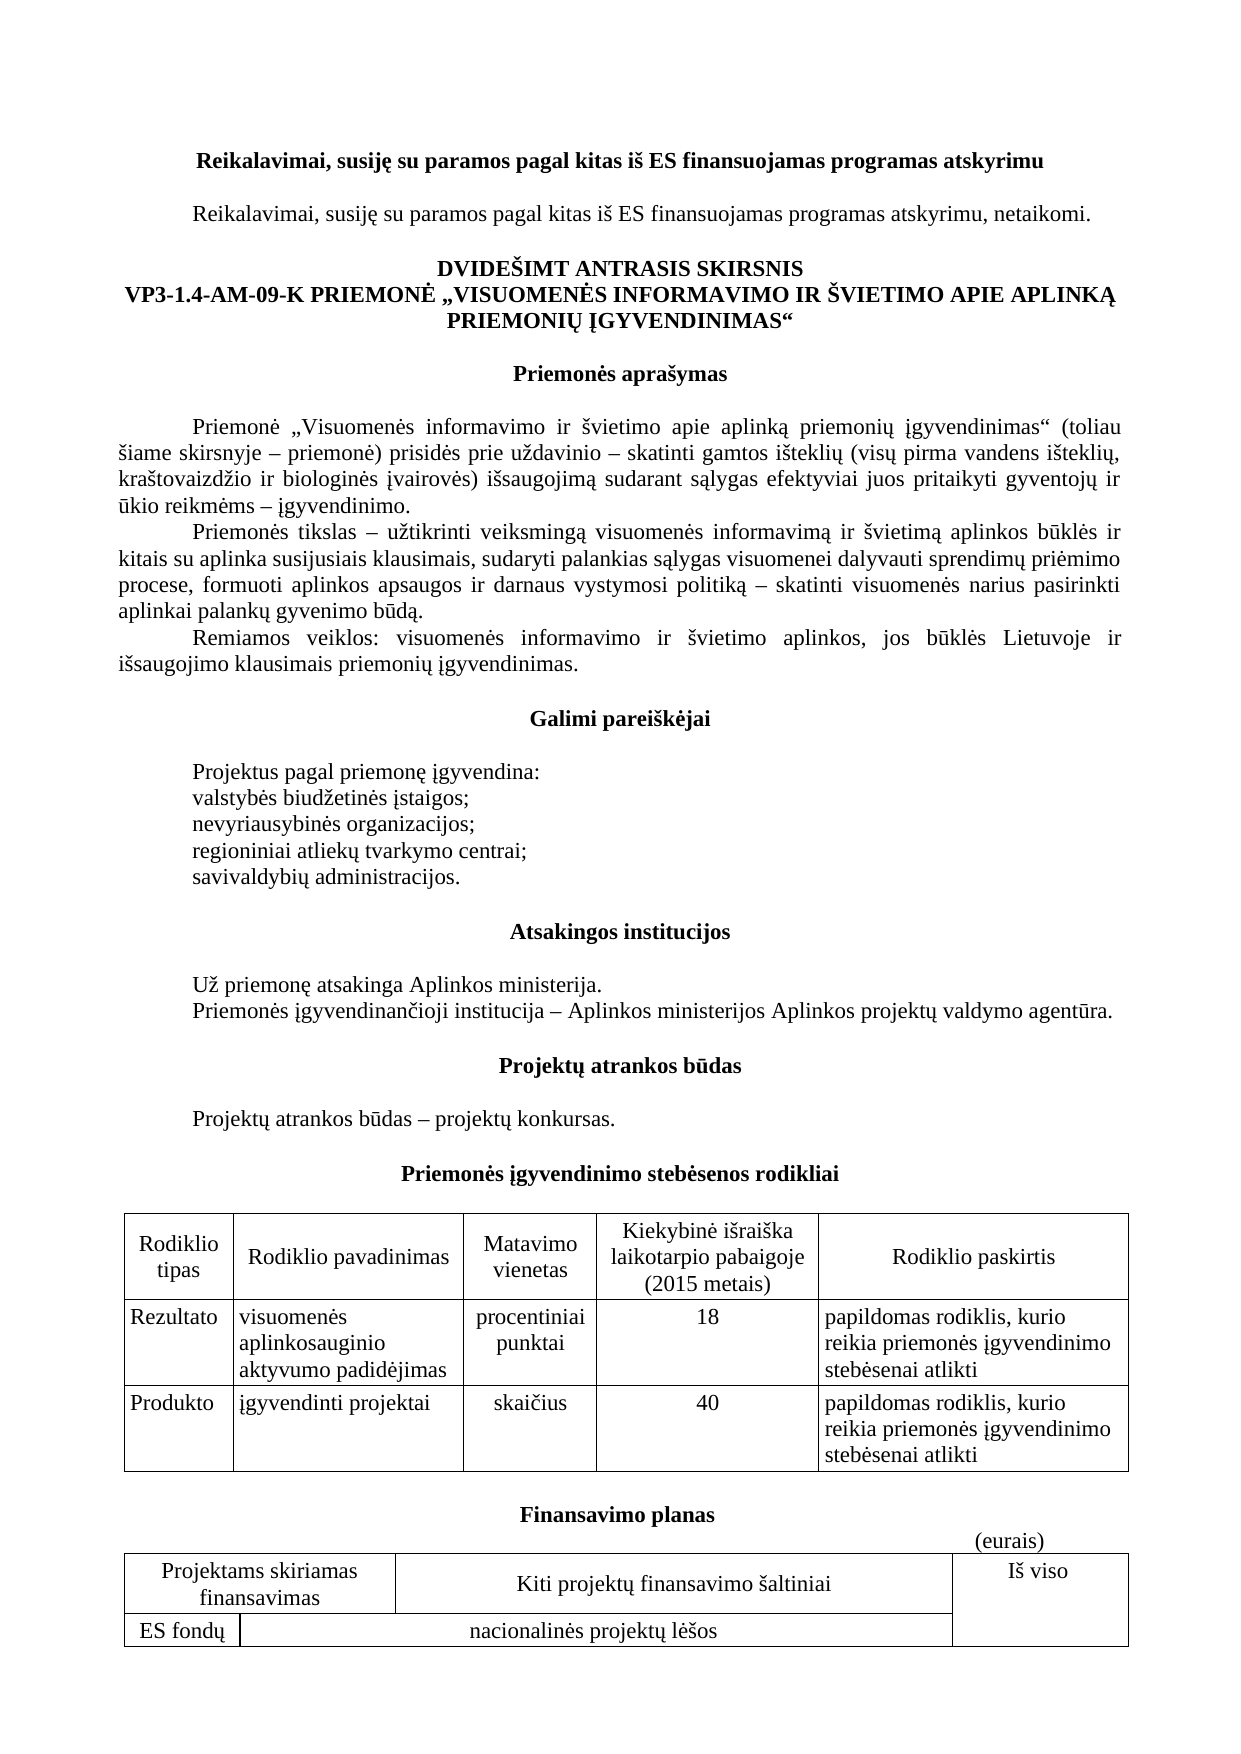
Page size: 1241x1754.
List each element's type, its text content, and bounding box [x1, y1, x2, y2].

text valstybės biudžetinės įstaigos; [118, 784, 1122, 811]
table_cell visuomenės aplinkosauginio aktyvumo padidėjimas [234, 1300, 463, 1385]
table_header Rodiklio paskirtis [819, 1214, 1128, 1299]
table_header Kiti projektų finansavimo šaltiniai [396, 1554, 952, 1613]
table_header Rodiklio pavadinimas [234, 1214, 463, 1299]
text Priemonės aprašymas [118, 360, 1122, 386]
table_cell procentiniai punktai [464, 1300, 596, 1385]
table_cell 40 [597, 1386, 818, 1471]
table_cell skaičius [464, 1386, 596, 1471]
text Finansavimo planas [118, 1501, 1122, 1527]
table_cell Produkto [125, 1386, 233, 1471]
text Priemonė „Visuomenės informavimo ir švietimo apie aplinką priemonių įgyvendinimas“ (toliau šiame skirsnyje – priemonė) prisidės prie uždavinio – skatinti gamtos išteklių (visų pirma vandens išteklių, kraštovaizdžio ir biologinės įvairovės) išsaugojimą sudarant sąlygas efektyviai juos pritaikyti gyventojų ir ūkio reikmėms – įgyvendinimo. [118, 413, 1122, 518]
table_cell papildomas rodiklis, kurio reikia priemonės įgyvendinimo stebėsenai atlikti [819, 1386, 1128, 1471]
text nevyriausybinės organizacijos; [118, 811, 1122, 837]
table_cell Rezultato [125, 1300, 233, 1385]
text VP3-1.4-AM-09-K PRIEMONĖ „VISUOMENĖS INFORMAVIMO IR ŠVIETIMO APIE APLINKĄ PRIEMONIŲ ĮGYVENDINIMAS“ [118, 281, 1122, 334]
text Galimi pareiškėjai [118, 705, 1122, 731]
table_cell papildomas rodiklis, kurio reikia priemonės įgyvendinimo stebėsenai atlikti [819, 1300, 1128, 1385]
table_header Rodiklio tipas [125, 1214, 233, 1299]
table_cell 18 [597, 1300, 818, 1385]
text Reikalavimai, susiję su paramos pagal kitas iš ES finansuojamas programas atskyrimu [118, 147, 1122, 173]
table_header Projektams skiriamas finansavimas [125, 1554, 395, 1613]
text Projektų atrankos būdas – projektų konkursas. [118, 1105, 1122, 1132]
table_cell įgyvendinti projektai [234, 1386, 463, 1471]
text Projektus pagal priemonę įgyvendina: [118, 758, 1122, 784]
table_header Matavimo vienetas [464, 1214, 596, 1299]
text savivaldybių administracijos. [118, 863, 1122, 889]
table_cell nacionalinės projektų lėšos [241, 1614, 952, 1646]
text Reikalavimai, susiję su paramos pagal kitas iš ES finansuojamas programas atskyrimu, netaikomi. [118, 199, 1122, 226]
table_header Iš viso [953, 1554, 1128, 1646]
text Remiamos veiklos: visuomenės informavimo ir švietimo aplinkos, jos būklės Lietuvoje ir išsaugojimo klausimais priemonių įgyvendinimas. [118, 624, 1122, 676]
text Už priemonę atsakinga Aplinkos ministerija. [118, 971, 1122, 997]
text Priemonės tikslas – užtikrinti veiksmingą visuomenės informavimą ir švietimą aplinkos būklės ir kitais su aplinka susijusiais klausimais, sudaryti palankias sąlygas visuomenei dalyvauti sprendimų priėmimo procese, formuoti aplinkos apsaugos ir darnaus vystymosi politiką – skatinti visuomenės narius pasirinkti aplinkai palankų gyvenimo būdą. [118, 518, 1122, 624]
text DVIDEŠIMT ANTRASIS SKIRSNIS [118, 255, 1122, 281]
table_header Kiekybinė išraiška laikotarpio pabaigoje (2015 metais) [597, 1214, 818, 1299]
table_cell ES fondų [125, 1614, 239, 1646]
text Atsakingos institucijos [118, 918, 1122, 945]
text (eurais) [974, 1527, 1122, 1553]
text Priemonės įgyvendinančioji institucija – Aplinkos ministerijos Aplinkos projektų valdymo agentūra. [118, 997, 1122, 1024]
text Projektų atrankos būdas [118, 1052, 1122, 1079]
text regioniniai atliekų tvarkymo centrai; [118, 837, 1122, 863]
text Priemonės įgyvendinimo stebėsenos rodikliai [118, 1160, 1122, 1187]
